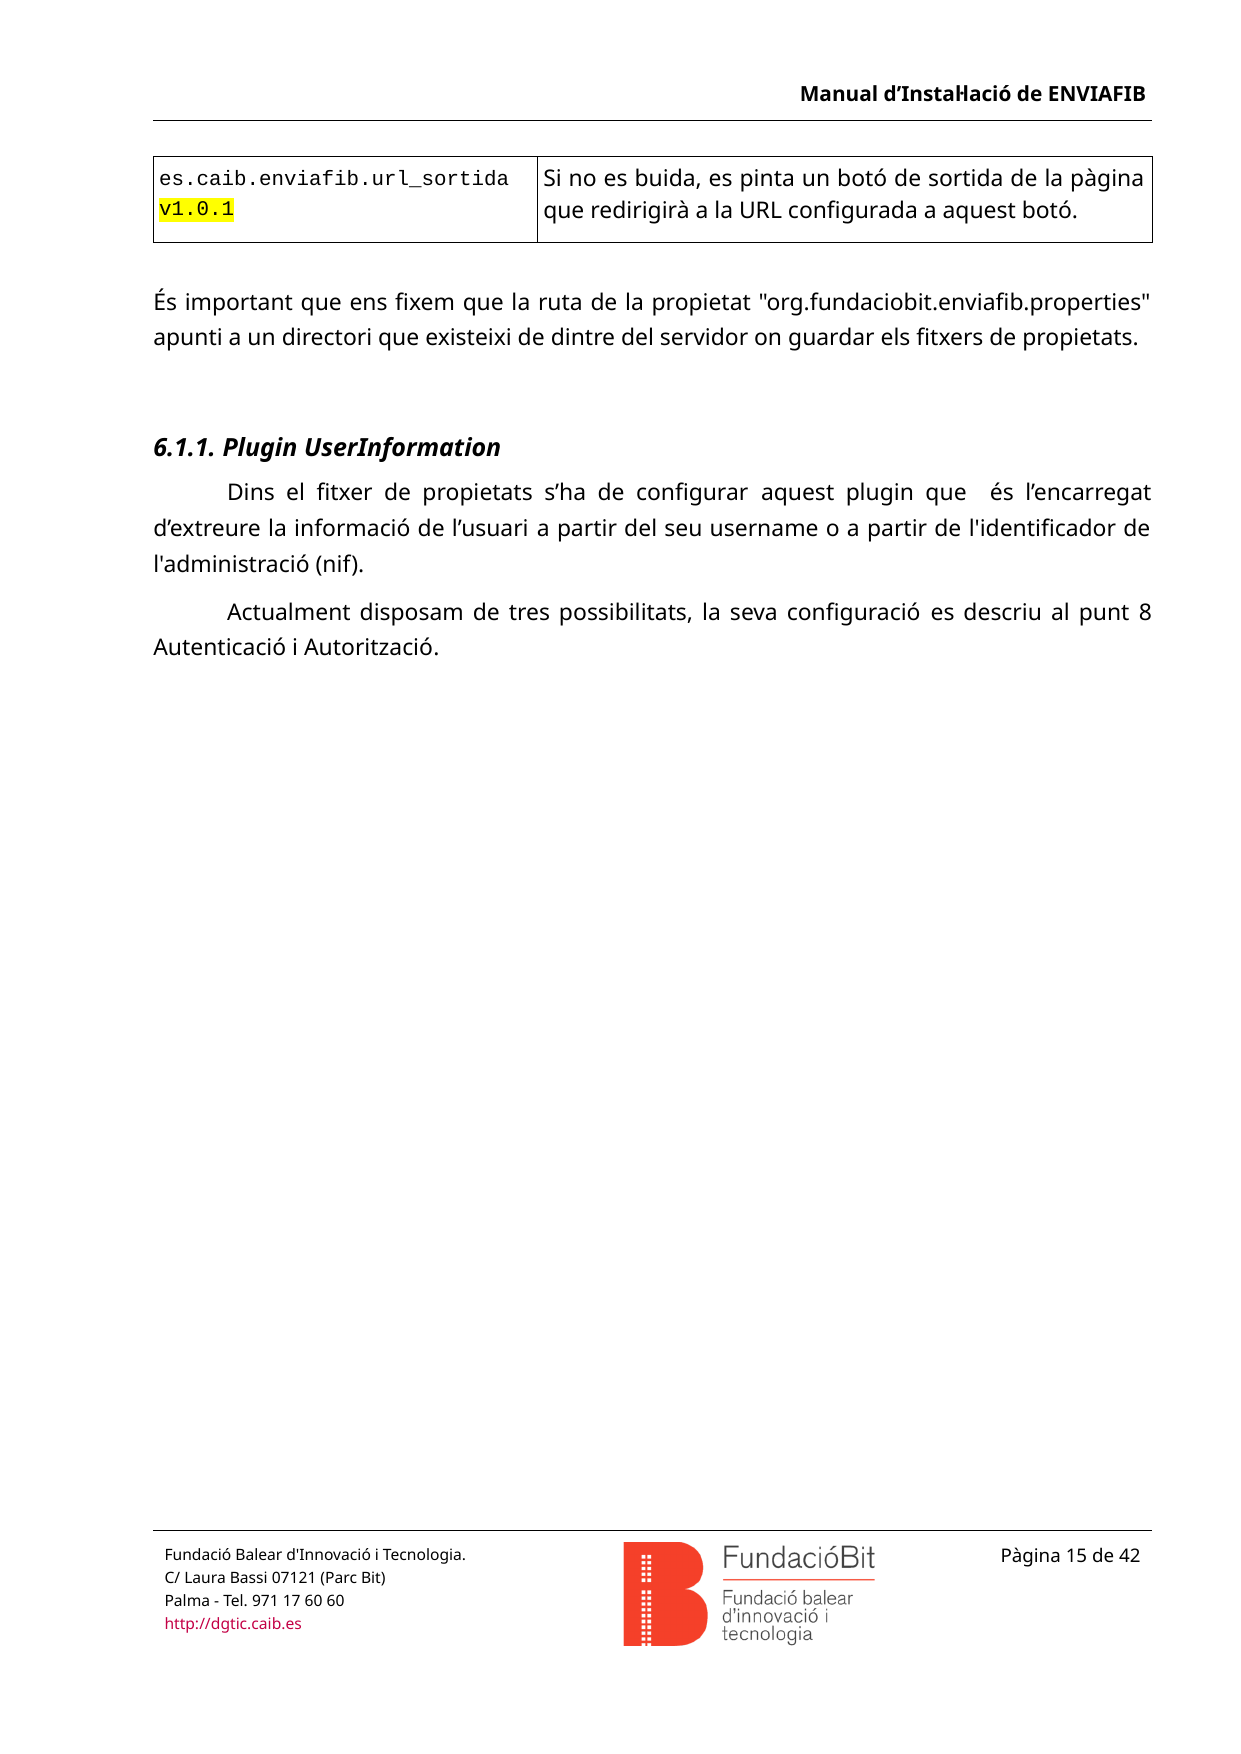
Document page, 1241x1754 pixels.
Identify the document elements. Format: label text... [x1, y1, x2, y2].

text Actualment disposam de tres possibilitats, la seva configuració es descriu al punt 8. Autenticació i Autorització. [153, 595, 1152, 663]
text És important que ens fixem que la ruta de la propietat "org.fundaciobit.enviafib.properties" apunti a un directori que existeixi de dintre del servidor on guardar els fitxers de propietats. [153, 285, 1152, 353]
text Dins el fitxer de propietats s’ha de configurar aquest plugin que és l’encarregat d’extreure la informació de l’usuari a partir del seu username o a partir de l'identificador de l'administració (nif). [153, 476, 1152, 579]
picture [623, 1542, 875, 1646]
table_cell Si no es buida, es pinta un botó de sortida de la pàgina que redirigirà a la URL configurada a aquest botó. [538, 157, 1152, 242]
subtitle Plugin UserInformation [153, 430, 1152, 464]
table_cell es.caib.enviafib.url_sortida v1.0.1 [154, 157, 537, 242]
